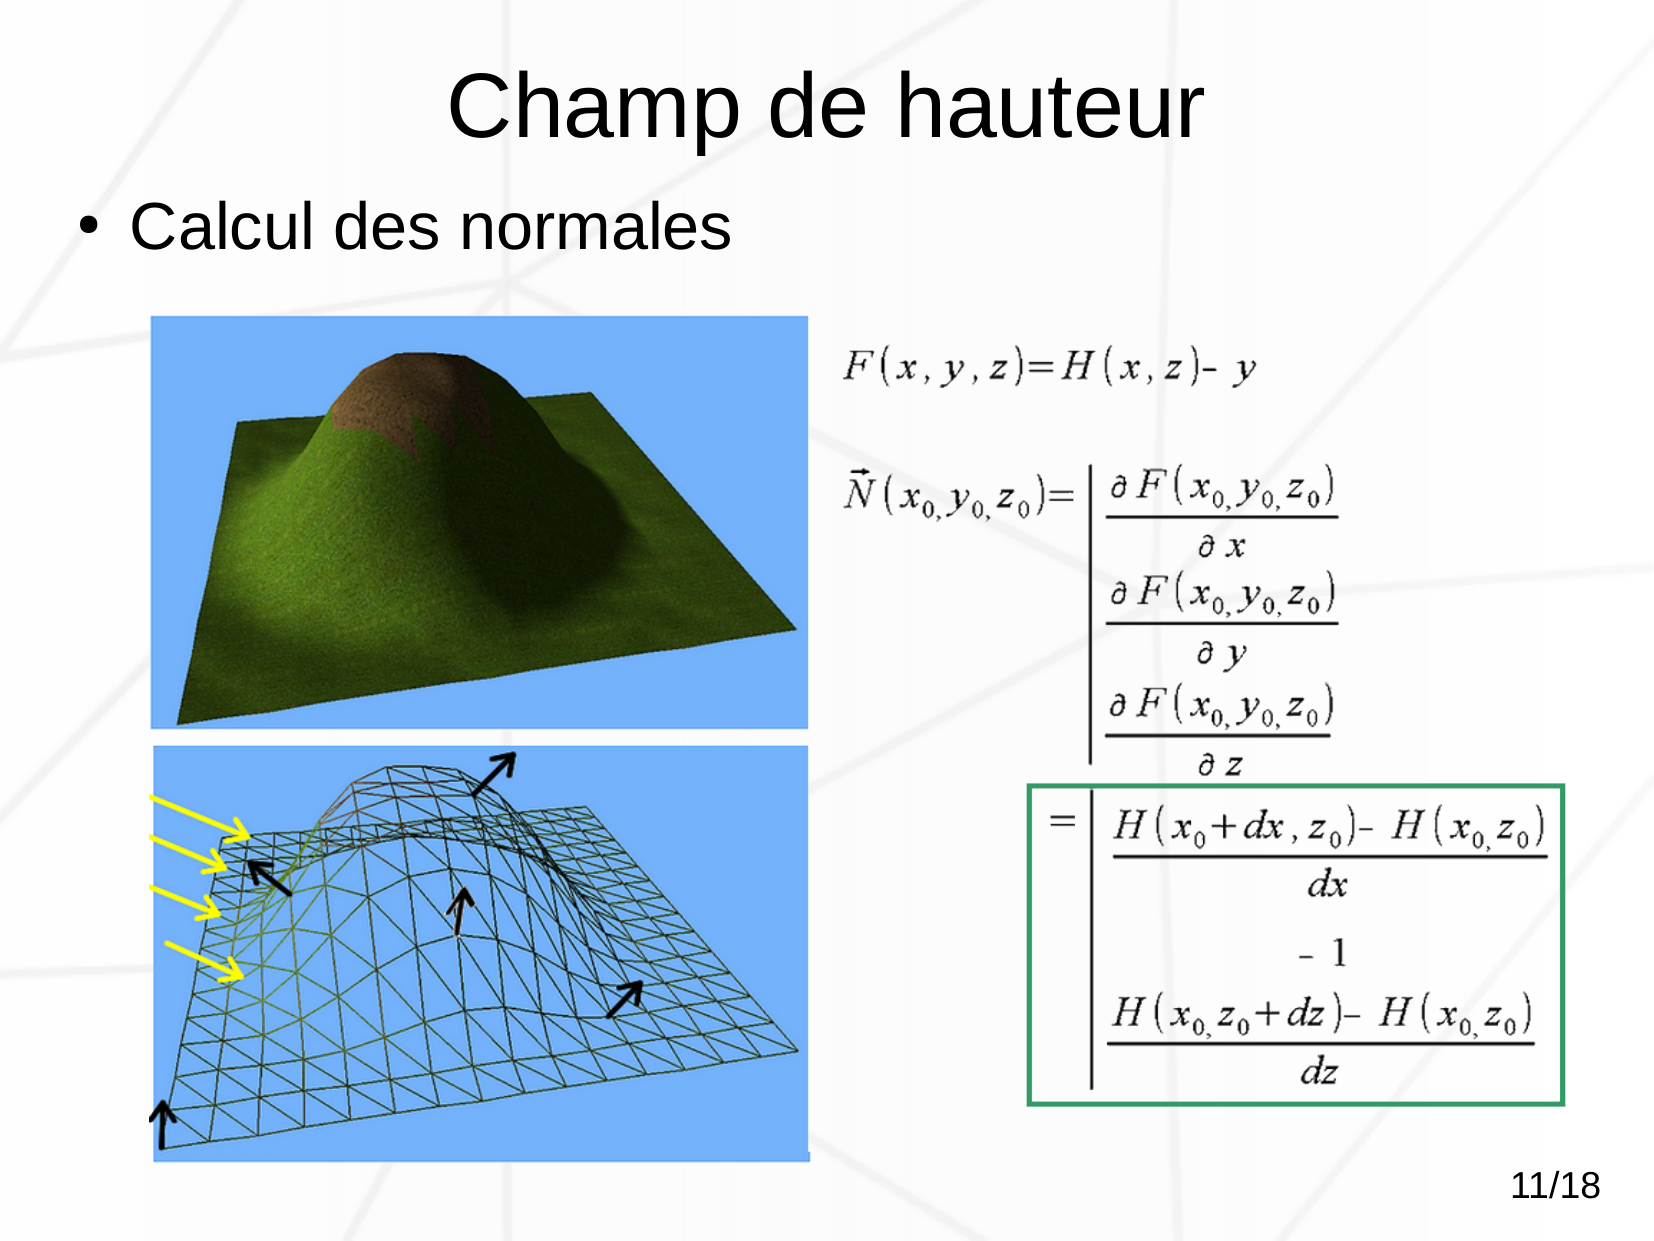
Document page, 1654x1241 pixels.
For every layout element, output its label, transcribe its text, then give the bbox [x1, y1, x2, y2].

title Champ de hauteur [82, 2, 1571, 210]
list Calcul des normales [59, 188, 1052, 266]
text_box 11/18 [1386, 1157, 1654, 1235]
picture [0, 0, 1654, 1241]
